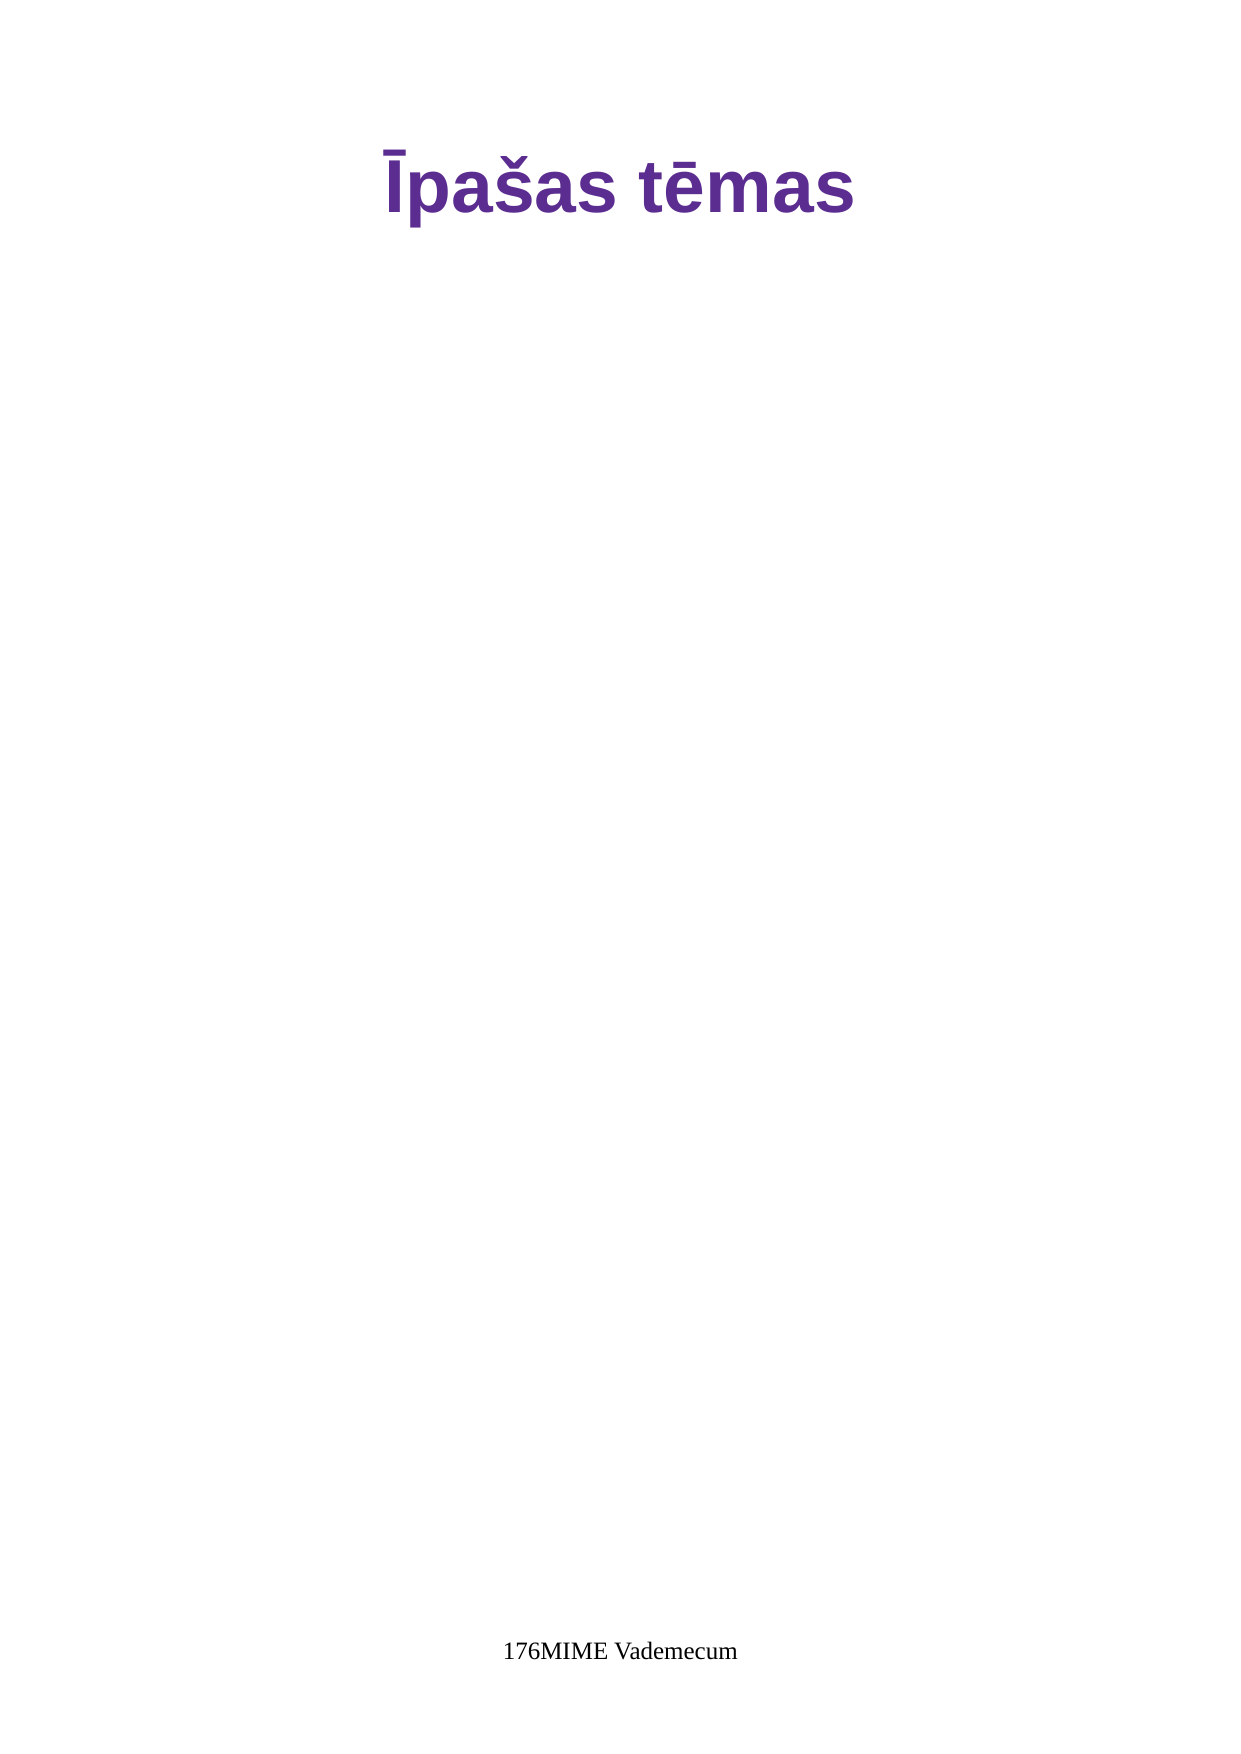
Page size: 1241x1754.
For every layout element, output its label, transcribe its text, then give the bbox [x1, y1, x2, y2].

title Īpašas tēmas [88, 142, 1152, 228]
